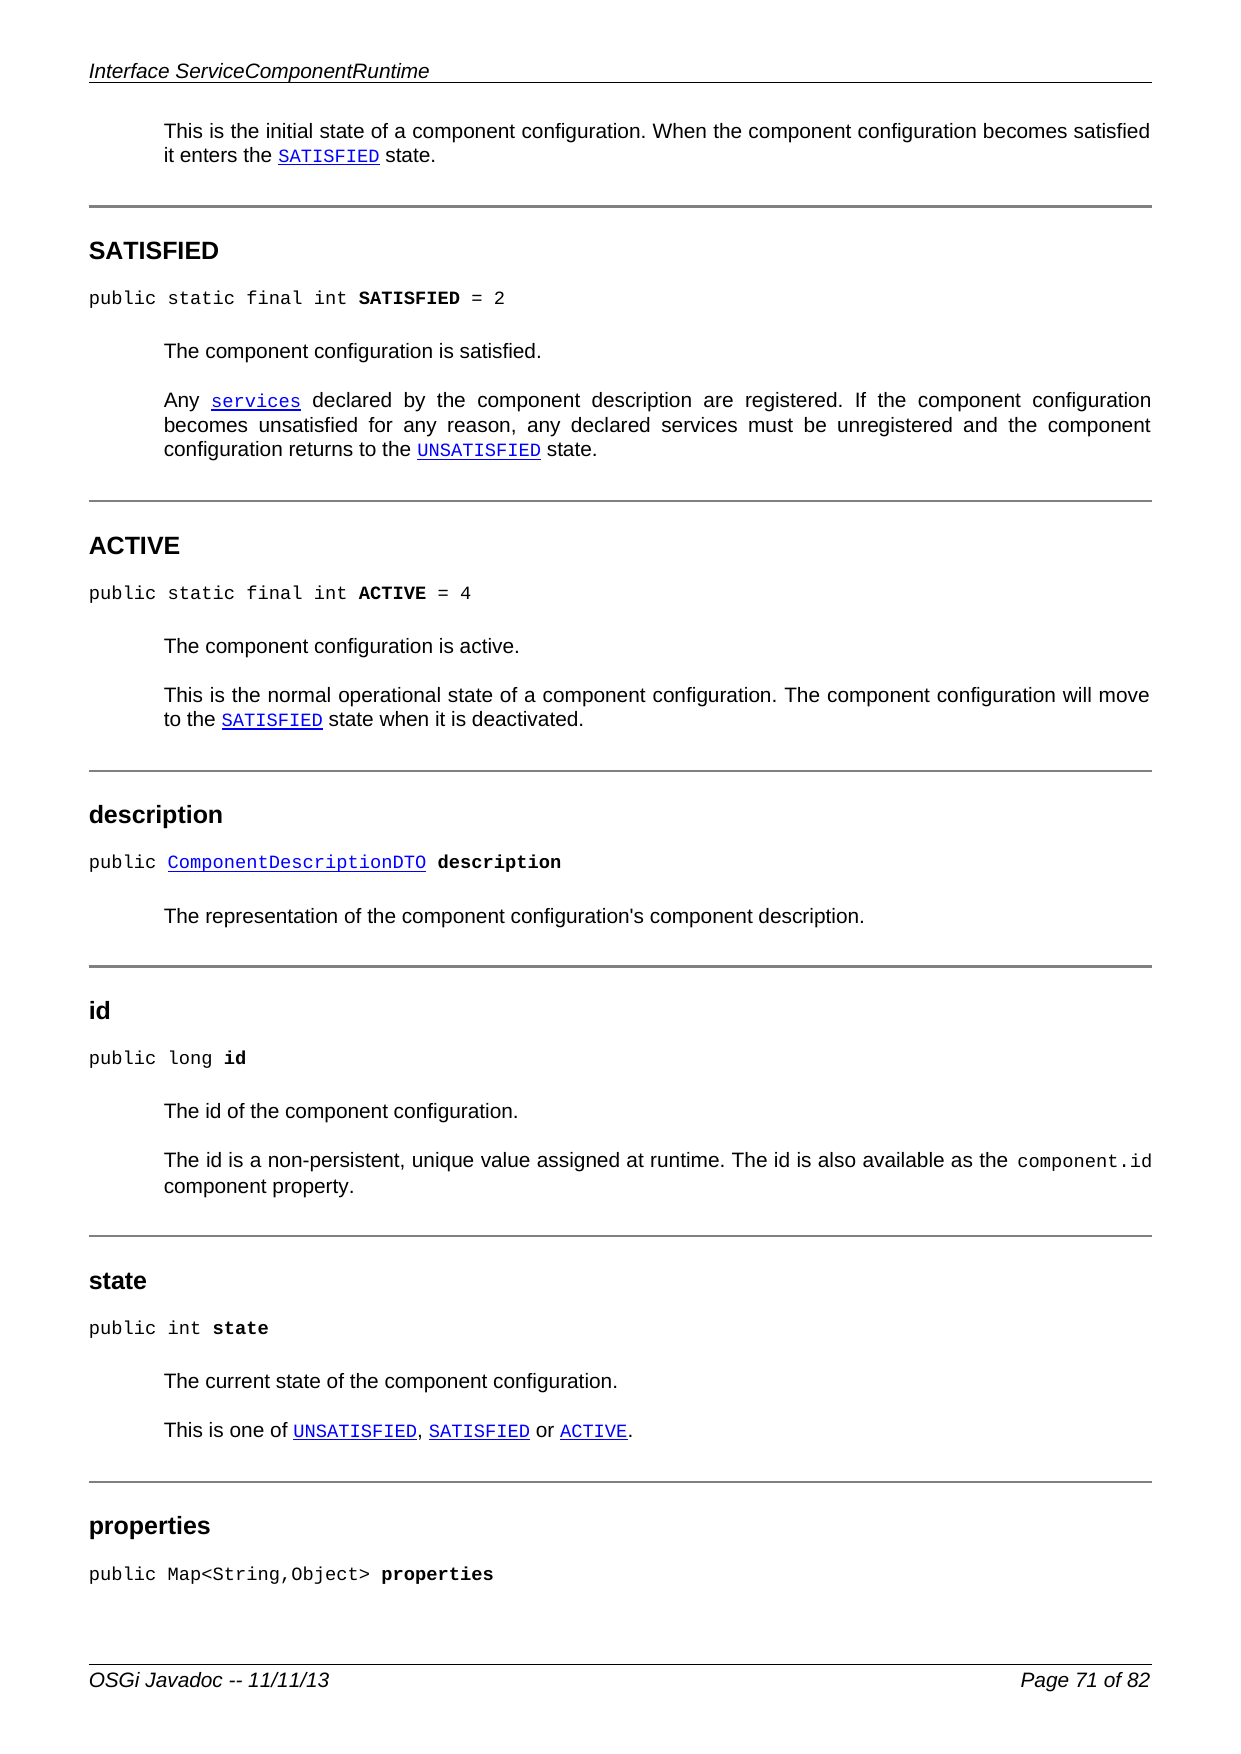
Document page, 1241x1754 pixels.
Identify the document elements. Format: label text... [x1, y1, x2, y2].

text public static final int SATISFIED = 2 [88, 289, 1152, 310]
text public int state [88, 1318, 1152, 1340]
text public ComponentDescriptionDTO description [88, 853, 1152, 874]
subtitle properties [88, 1511, 1152, 1540]
text This is the normal operational state of a component configuration. The component configuration will move to the SATISFIED state when it is deactivated. [163, 683, 1152, 732]
text The id is a non-persistent, unique value assigned at runtime. The id is also available as the component.id component property. [163, 1148, 1152, 1197]
text Any services declared by the component description are registered. If the component configuration becomes unsatisfied for any reason, any declared services must be unregistered and the component configuration returns to the UNSATISFIED state. [163, 388, 1152, 462]
text The component configuration is active. [163, 634, 1152, 658]
subtitle id [88, 996, 1152, 1025]
text The component configuration is satisfied. [163, 339, 1152, 363]
text This is the initial state of a component configuration. When the component configuration becomes satisfied it enters the SATISFIED state. [163, 118, 1152, 168]
text The id of the component configuration. [163, 1099, 1152, 1123]
text public Map<String,Object> properties [88, 1564, 1152, 1586]
subtitle state [88, 1266, 1152, 1294]
text public static final int ACTIVE = 4 [88, 584, 1152, 605]
text This is one of UNSATISFIED, SATISFIED or ACTIVE. [163, 1418, 1152, 1443]
text The current state of the component configuration. [163, 1369, 1152, 1393]
text The representation of the component configuration's component description. [163, 904, 1152, 928]
text public long id [88, 1049, 1152, 1070]
subtitle description [88, 800, 1152, 829]
subtitle SATISFIED [88, 236, 1152, 264]
subtitle ACTIVE [88, 531, 1152, 559]
